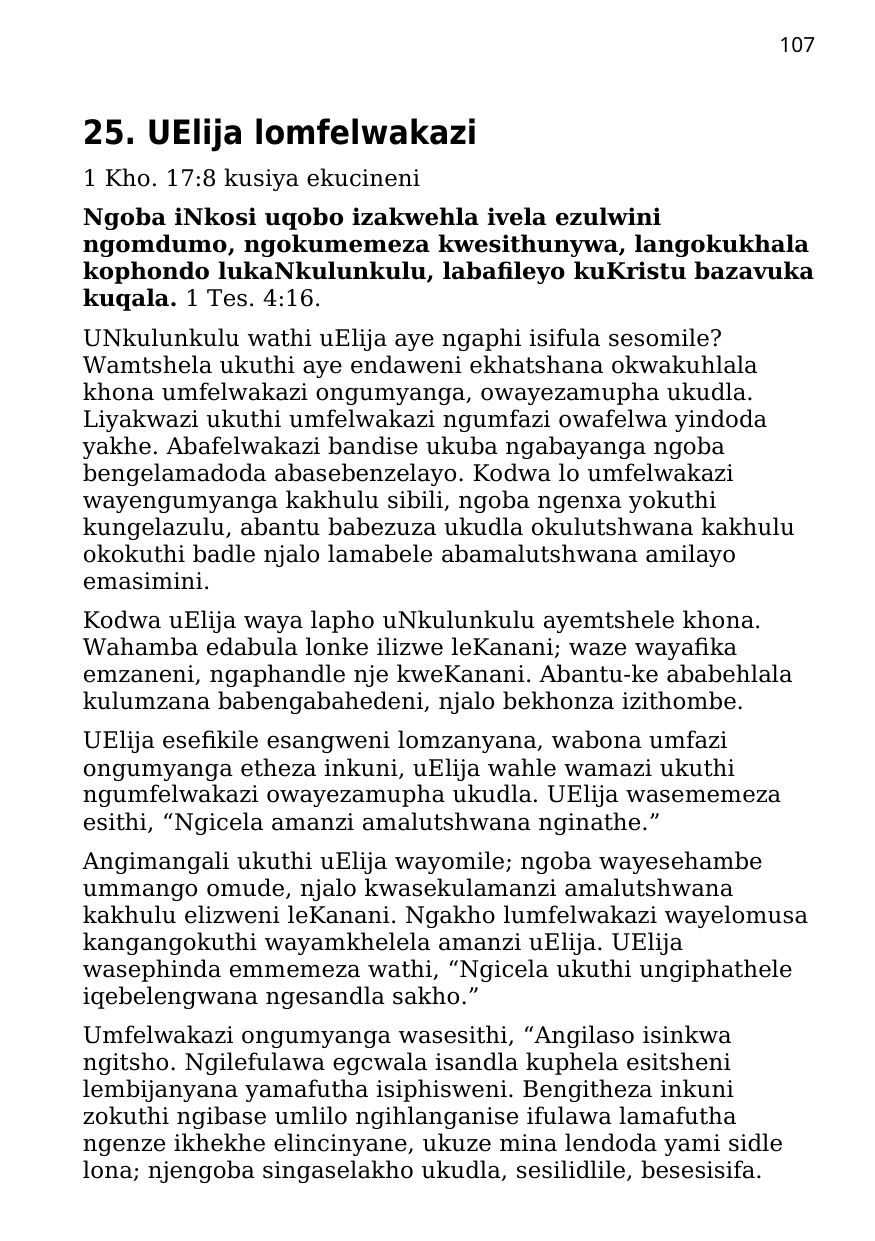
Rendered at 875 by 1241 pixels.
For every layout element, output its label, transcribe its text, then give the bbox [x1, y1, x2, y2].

text UElija esefikile esangweni lomzanyana, wabona umfazi ongumyanga etheza inkuni, uElija wahle wamazi ukuthi ngumfelwakazi owayezamupha ukudla. UElija wasememeza esithi, “Ngicela amanzi amalutshwana nginathe.” [83, 727, 815, 835]
text Kodwa uElija waya lapho uNkulunkulu ayemtshele khona. Wahamba edabula lonke ilizwe leKanani; waze wayafika emzaneni, ngaphandle nje kweKanani. Abantu-ke ababehlala kulumzana babengabahedeni, njalo bekhonza izithombe. [83, 607, 815, 715]
text Umfelwakazi ongumyanga wasesithi, “Angilaso isinkwa ngitsho. Ngilefulawa egcwala isandla kuphela esitsheni lembijanyana yamafutha isiphisweni. Bengitheza inkuni zokuthi ngibase umlilo ngihlanganise ifulawa lamafutha ngenze ikhekhe elincinyane, ukuze mina lendoda yami sidle lona; njengoba singaselakho ukudla, sesilidlile, besesisifa. [83, 1022, 815, 1184]
text 1 Kho. 17:8 kusiya ekucineni [83, 165, 815, 192]
text Angimangali ukuthi uElija wayomile; ngoba wayesehambe ummango omude, njalo kwasekulamanzi amalutshwana kakhulu elizweni leKanani. Ngakho lumfelwakazi wayelomusa kangangokuthi wayamkhelela amanzi uElija. UElija wasephinda emmemeza wathi, “Ngicela ukuthi ungiphathele iqebelengwana ngesandla sakho.” [83, 848, 815, 1010]
text Ngoba iNkosi uqobo izakwehla ivela ezulwini ngomdumo, ngokumemeza kwesithunywa, langokukhala kophondo lukaNkulunkulu, labafileyo kuKristu bazavuka kuqala. 1 Tes. 4:16. [83, 204, 815, 312]
text UNkulunkulu wathi uElija aye ngaphi isifula sesomile? Wamtshela ukuthi aye endaweni ekhatshana okwakuhlala khona umfelwakazi ongumyanga, owayezamupha ukudla. Liyakwazi ukuthi umfelwakazi ngumfazi owafelwa yindoda yakhe. Abafelwakazi bandise ukuba ngabayanga ngoba bengelamadoda abasebenzelayo. Kodwa lo umfelwakazi wayengumyanga kakhulu sibili, ngoba ngenxa yokuthi kungelazulu, abantu babezuza ukudla okulutshwana kakhulu okokuthi badle njalo lamabele abamalutshwana amilayo emasimini. [83, 325, 815, 594]
subtitle 25. UElija lomfelwakazi [83, 113, 815, 152]
